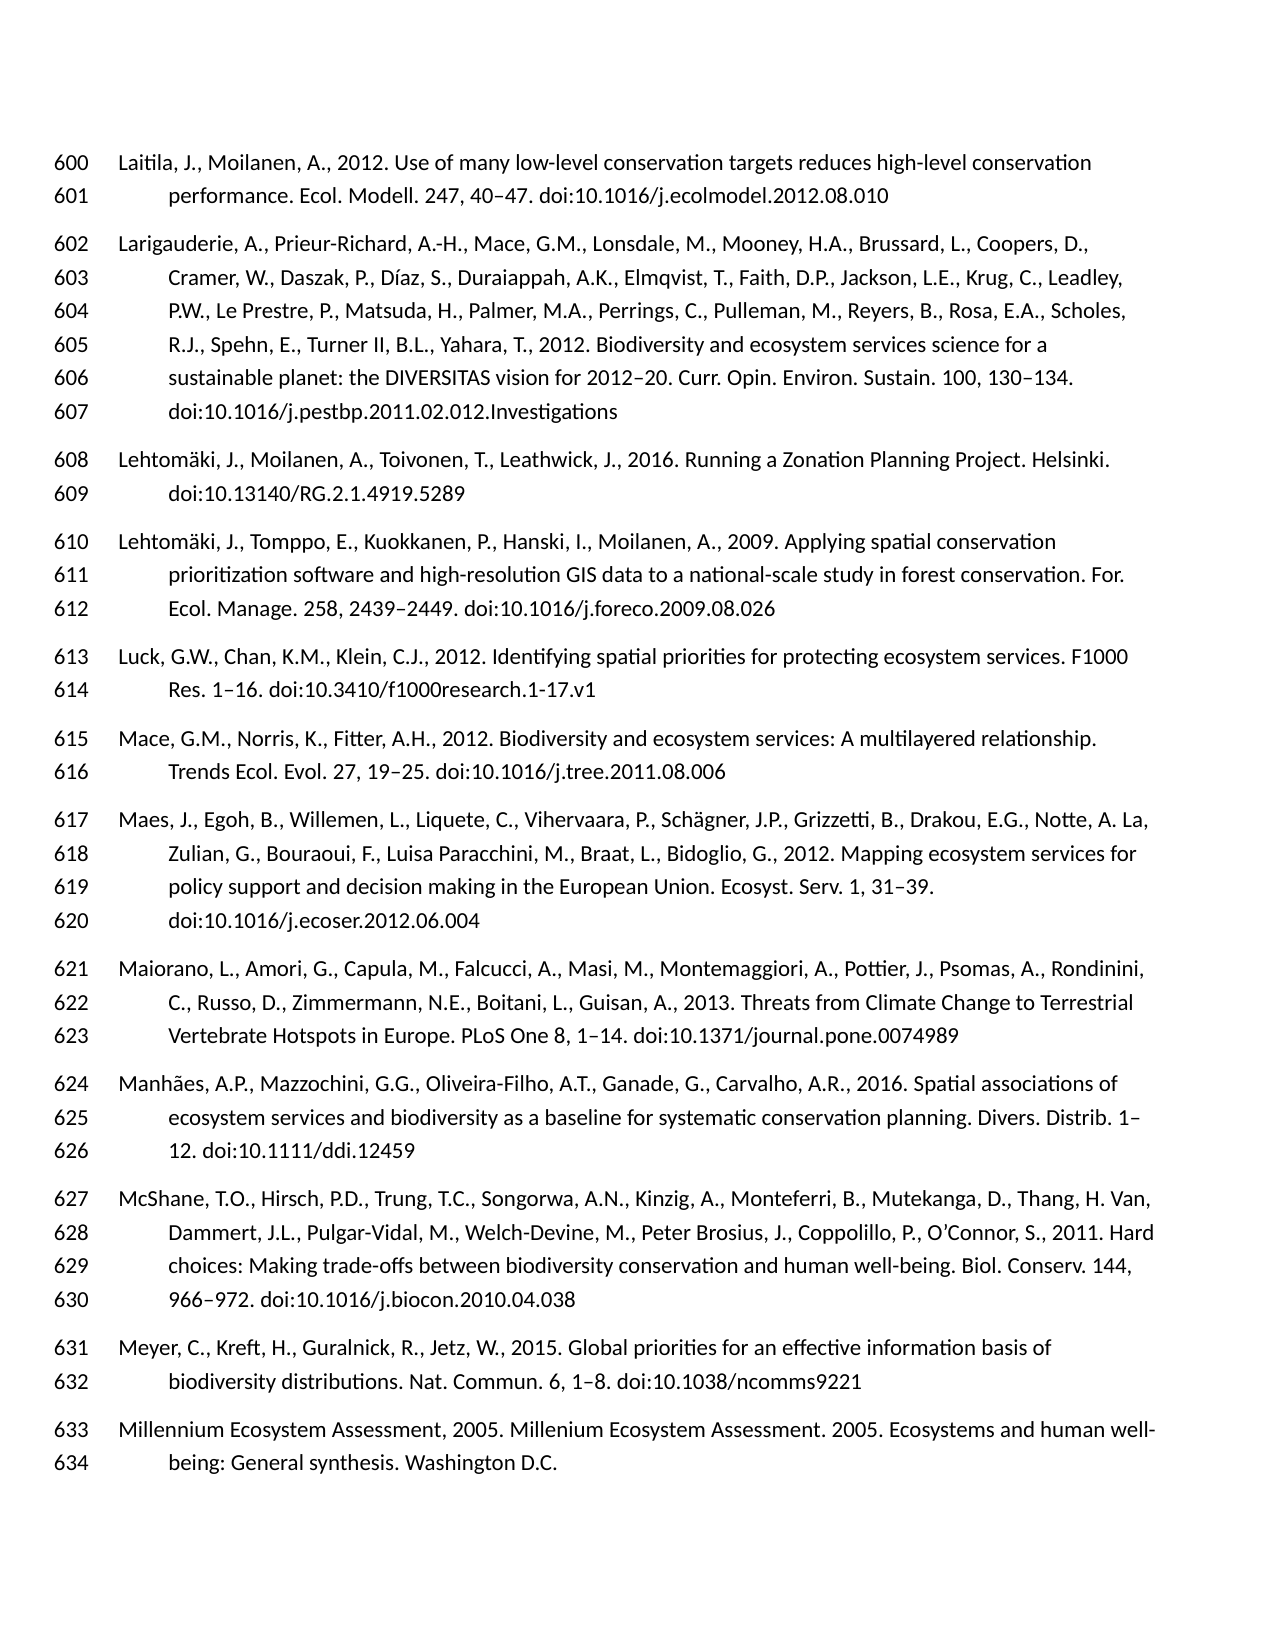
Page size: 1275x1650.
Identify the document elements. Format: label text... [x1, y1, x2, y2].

text Laitila, J., Moilanen, A., 2012. Use of many low-level conservation targets reduces high-level conservation performance. Ecol. Modell. 247, 40–47. doi:10.1016/j.ecolmodel.2012.08.010 [118, 148, 1157, 209]
text Maiorano, L., Amori, G., Capula, M., Falcucci, A., Masi, M., Montemaggiori, A., Pottier, J., Psomas, A., Rondinini, C., Russo, D., Zimmermann, N.E., Boitani, L., Guisan, A., 2013. Threats from Climate Change to Terrestrial Vertebrate Hotspots in Europe. PLoS One 8, 1–14. doi:10.1371/journal.pone.0074989 [118, 954, 1157, 1049]
text Mace, G.M., Norris, K., Fitter, A.H., 2012. Biodiversity and ecosystem services: A multilayered relationship. Trends Ecol. Evol. 27, 19–25. doi:10.1016/j.tree.2011.08.006 [118, 724, 1157, 785]
text Maes, J., Egoh, B., Willemen, L., Liquete, C., Vihervaara, P., Schägner, J.P., Grizzetti, B., Drakou, E.G., Notte, A. La, Zulian, G., Bouraoui, F., Luisa Paracchini, M., Braat, L., Bidoglio, G., 2012. Mapping ecosystem services for policy support and decision making in the European Union. Ecosyst. Serv. 1, 31–39. doi:10.1016/j.ecoser.2012.06.004 [118, 805, 1157, 934]
text Millennium Ecosystem Assessment, 2005. Millenium Ecosystem Assessment. 2005. Ecosystems and human well-being: General synthesis. Washington D.C. [118, 1415, 1157, 1476]
text McShane, T.O., Hirsch, P.D., Trung, T.C., Songorwa, A.N., Kinzig, A., Monteferri, B., Mutekanga, D., Thang, H. Van, Dammert, J.L., Pulgar-Vidal, M., Welch-Devine, M., Peter Brosius, J., Coppolillo, P., O’Connor, S., 2011. Hard choices: Making trade-offs between biodiversity conservation and human well-being. Biol. Conserv. 144, 966–972. doi:10.1016/j.biocon.2010.04.038 [118, 1184, 1157, 1313]
text Luck, G.W., Chan, K.M., Klein, C.J., 2012. Identifying spatial priorities for protecting ecosystem services. F1000 Res. 1–16. doi:10.3410/f1000research.1-17.v1 [118, 642, 1157, 703]
text Lehtomäki, J., Tomppo, E., Kuokkanen, P., Hanski, I., Moilanen, A., 2009. Applying spatial conservation prioritization software and high-resolution GIS data to a national-scale study in forest conservation. For. Ecol. Manage. 258, 2439–2449. doi:10.1016/j.foreco.2009.08.026 [118, 527, 1157, 622]
text Larigauderie, A., Prieur-Richard, A.-H., Mace, G.M., Lonsdale, M., Mooney, H.A., Brussard, L., Coopers, D., Cramer, W., Daszak, P., Díaz, S., Duraiappah, A.K., Elmqvist, T., Faith, D.P., Jackson, L.E., Krug, C., Leadley, P.W., Le Prestre, P., Matsuda, H., Palmer, M.A., Perrings, C., Pulleman, M., Reyers, B., Rosa, E.A., Scholes, R.J., Spehn, E., Turner II, B.L., Yahara, T., 2012. Biodiversity and ecosystem services science for a sustainable planet: the DIVERSITAS vision for 2012–20. Curr. Opin. Environ. Sustain. 100, 130–134. doi:10.1016/j.pestbp.2011.02.012.Investigations [118, 229, 1157, 425]
text Lehtomäki, J., Moilanen, A., Toivonen, T., Leathwick, J., 2016. Running a Zonation Planning Project. Helsinki. doi:10.13140/RG.2.1.4919.5289 [118, 445, 1157, 507]
text Meyer, C., Kreft, H., Guralnick, R., Jetz, W., 2015. Global priorities for an effective information basis of biodiversity distributions. Nat. Commun. 6, 1–8. doi:10.1038/ncomms9221 [118, 1333, 1157, 1395]
text Manhães, A.P., Mazzochini, G.G., Oliveira-Filho, A.T., Ganade, G., Carvalho, A.R., 2016. Spatial associations of ecosystem services and biodiversity as a baseline for systematic conservation planning. Divers. Distrib. 1–12. doi:10.1111/ddi.12459 [118, 1069, 1157, 1164]
